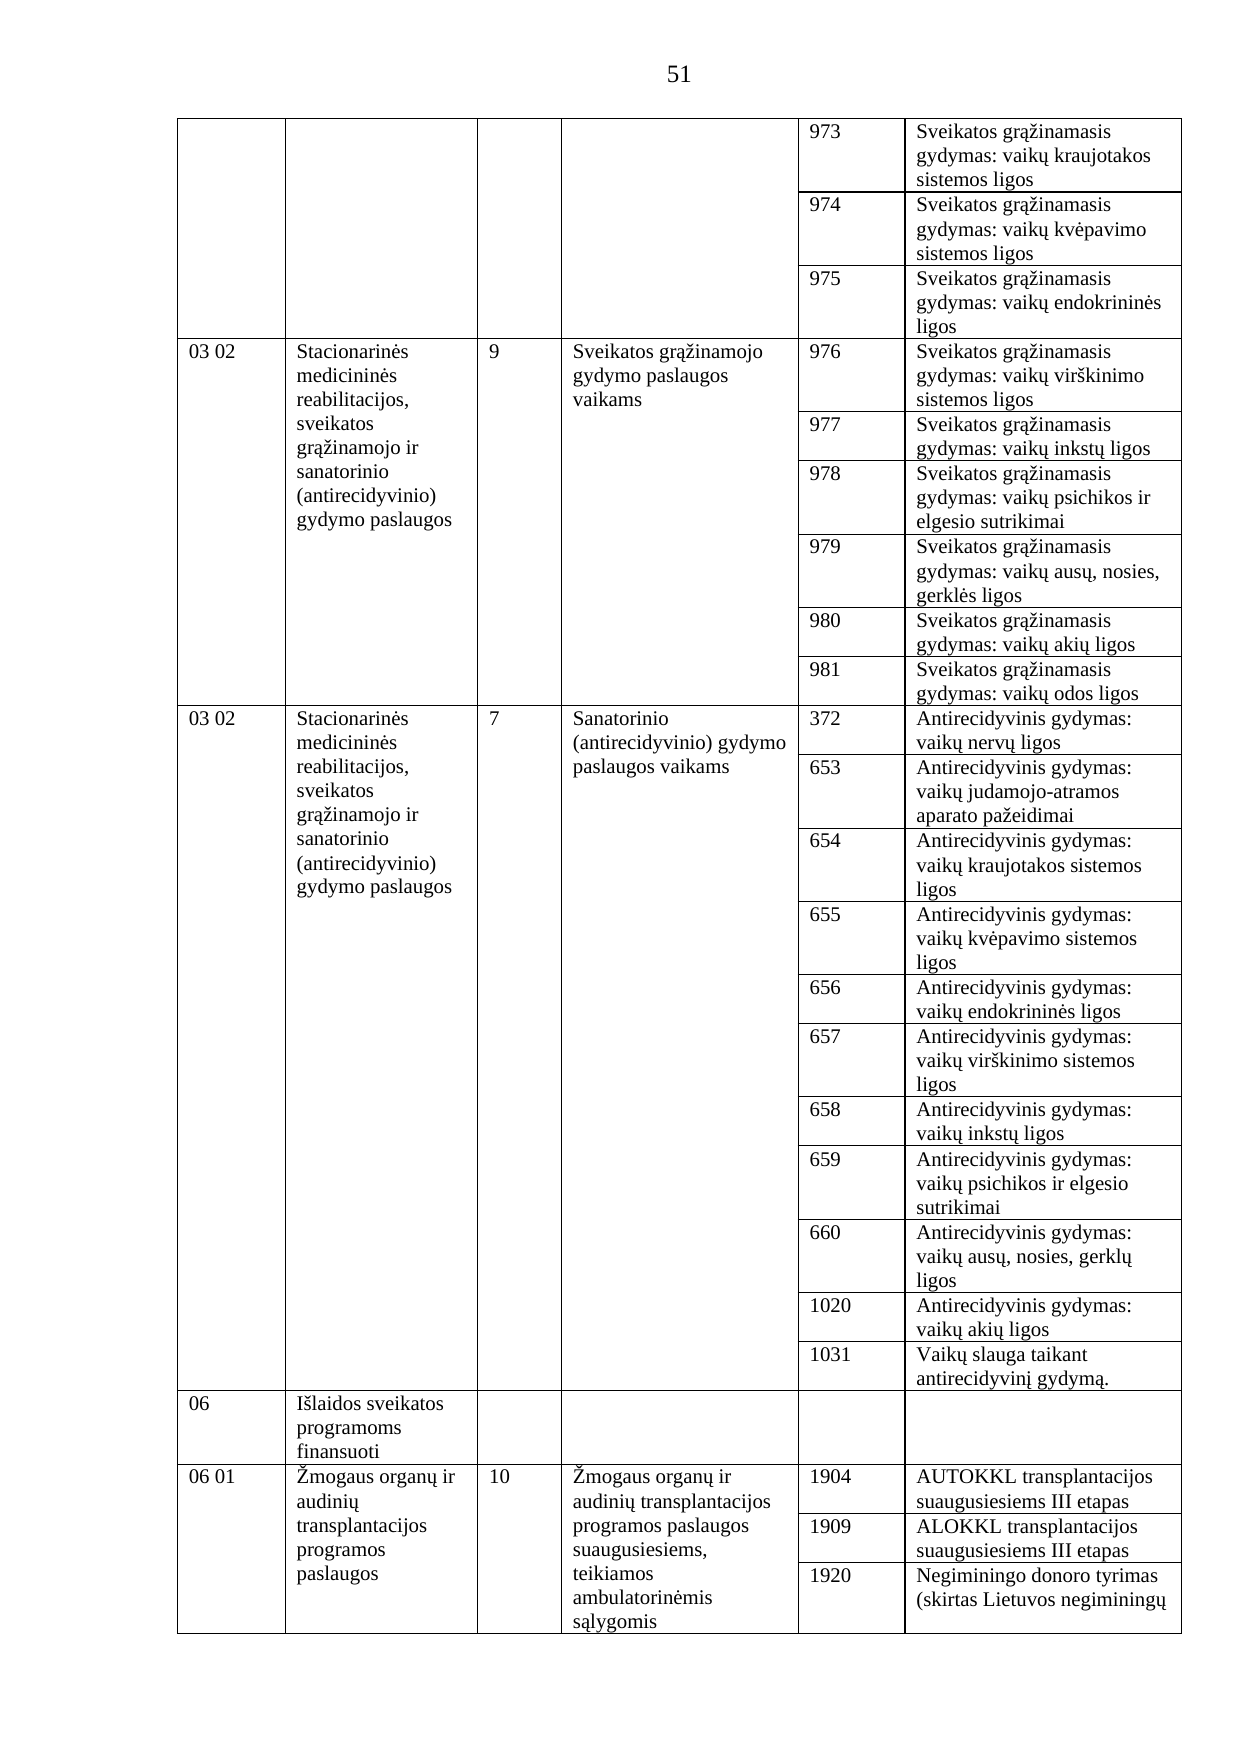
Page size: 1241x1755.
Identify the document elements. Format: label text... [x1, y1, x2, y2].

table_cell Sveikatos grąžinamasis gydymas: vaikų kvėpavimo sistemos ligos [906, 193, 1181, 264]
table_cell 1904 [799, 1465, 904, 1513]
table_cell [562, 119, 798, 338]
table_cell 654 [799, 829, 904, 901]
table_cell Sanatorinio (antirecidyvinio) gydymo paslaugos vaikams [562, 706, 798, 1390]
table_cell Stacionarinės medicininės reabilitacijos, sveikatos grąžinamojo ir sanatorinio (antirecidyvinio) gydymo paslaugos [286, 706, 477, 1390]
table_cell Antirecidyvinis gydymas: vaikų akių ligos [906, 1293, 1181, 1341]
table_cell 7 [478, 706, 561, 1390]
table_cell 976 [799, 339, 904, 411]
table_cell 978 [799, 461, 904, 533]
table_cell Antirecidyvinis gydymas: vaikų endokrininės ligos [906, 975, 1181, 1023]
table_cell 660 [799, 1220, 904, 1292]
table_cell 372 [799, 706, 904, 754]
table_cell Sveikatos grąžinamasis gydymas: vaikų ausų, nosies, gerklės ligos [906, 535, 1181, 607]
table_cell [178, 119, 285, 338]
table_cell Sveikatos grąžinamojo gydymo paslaugos vaikams [562, 339, 798, 705]
table_cell 1020 [799, 1293, 904, 1341]
table_cell 653 [799, 755, 904, 827]
table_cell Antirecidyvinis gydymas: vaikų inkstų ligos [906, 1097, 1181, 1145]
table_cell [478, 119, 561, 338]
table_cell Sveikatos grąžinamasis gydymas: vaikų endokrininės ligos [906, 266, 1181, 338]
table_cell [286, 119, 477, 338]
table_cell 03 02 [178, 706, 285, 1390]
table_cell Žmogaus organų ir audinių transplantacijos programos paslaugos [286, 1465, 477, 1633]
table_cell 979 [799, 535, 904, 607]
table_cell 657 [799, 1024, 904, 1096]
table_cell 06 [178, 1391, 285, 1463]
table_cell Antirecidyvinis gydymas: vaikų judamojo-atramos aparato pažeidimai [906, 755, 1181, 827]
table_cell 1031 [799, 1342, 904, 1390]
table_cell [906, 1391, 1181, 1463]
table_cell 656 [799, 975, 904, 1023]
table_cell 981 [799, 657, 904, 705]
table_cell ALOKKL transplantacijos suaugusiesiems III etapas [906, 1514, 1181, 1562]
table_cell Antirecidyvinis gydymas: vaikų kvėpavimo sistemos ligos [906, 902, 1181, 974]
table_cell Antirecidyvinis gydymas: vaikų kraujotakos sistemos ligos [906, 829, 1181, 901]
table_cell 977 [799, 412, 904, 460]
table_cell Išlaidos sveikatos programoms finansuoti [286, 1391, 477, 1463]
table_cell Antirecidyvinis gydymas: vaikų virškinimo sistemos ligos [906, 1024, 1181, 1096]
table_cell 1909 [799, 1514, 904, 1562]
table_cell 06 01 [178, 1465, 285, 1633]
table_cell 659 [799, 1146, 904, 1219]
table_cell AUTOKKL transplantacijos suaugusiesiems III etapas [906, 1465, 1181, 1513]
table_cell 658 [799, 1097, 904, 1145]
table_cell 973 [799, 119, 904, 191]
table_cell 974 [799, 193, 904, 264]
table_cell Sveikatos grąžinamasis gydymas: vaikų akių ligos [906, 608, 1181, 656]
table_cell Vaikų slauga taikant antirecidyvinį gydymą. [906, 1342, 1181, 1390]
table_cell Antirecidyvinis gydymas: vaikų psichikos ir elgesio sutrikimai [906, 1146, 1181, 1219]
table_cell Žmogaus organų ir audinių transplantacijos programos paslaugos suaugusiesiems, teikiamos ambulatorinėmis sąlygomis [562, 1465, 798, 1633]
table_cell [799, 1391, 904, 1463]
table_cell Sveikatos grąžinamasis gydymas: vaikų odos ligos [906, 657, 1181, 705]
table_cell 655 [799, 902, 904, 974]
table_cell [562, 1391, 798, 1463]
table_cell 10 [478, 1465, 561, 1633]
table_cell 980 [799, 608, 904, 656]
table_cell Sveikatos grąžinamasis gydymas: vaikų kraujotakos sistemos ligos [906, 119, 1181, 191]
table_cell Antirecidyvinis gydymas: vaikų ausų, nosies, gerklų ligos [906, 1220, 1181, 1292]
table_cell Sveikatos grąžinamasis gydymas: vaikų virškinimo sistemos ligos [906, 339, 1181, 411]
table_cell 03 02 [178, 339, 285, 705]
table_cell Sveikatos grąžinamasis gydymas: vaikų psichikos ir elgesio sutrikimai [906, 461, 1181, 533]
table_cell 1920 [799, 1563, 904, 1633]
table_cell [478, 1391, 561, 1463]
table_cell Antirecidyvinis gydymas: vaikų nervų ligos [906, 706, 1181, 754]
table_cell Negiminingo donoro tyrimas (skirtas Lietuvos negiminingų [906, 1563, 1181, 1633]
table_cell 975 [799, 266, 904, 338]
table_cell Sveikatos grąžinamasis gydymas: vaikų inkstų ligos [906, 412, 1181, 460]
table_cell Stacionarinės medicininės reabilitacijos, sveikatos grąžinamojo ir sanatorinio (antirecidyvinio) gydymo paslaugos [286, 339, 477, 705]
table_cell 9 [478, 339, 561, 705]
